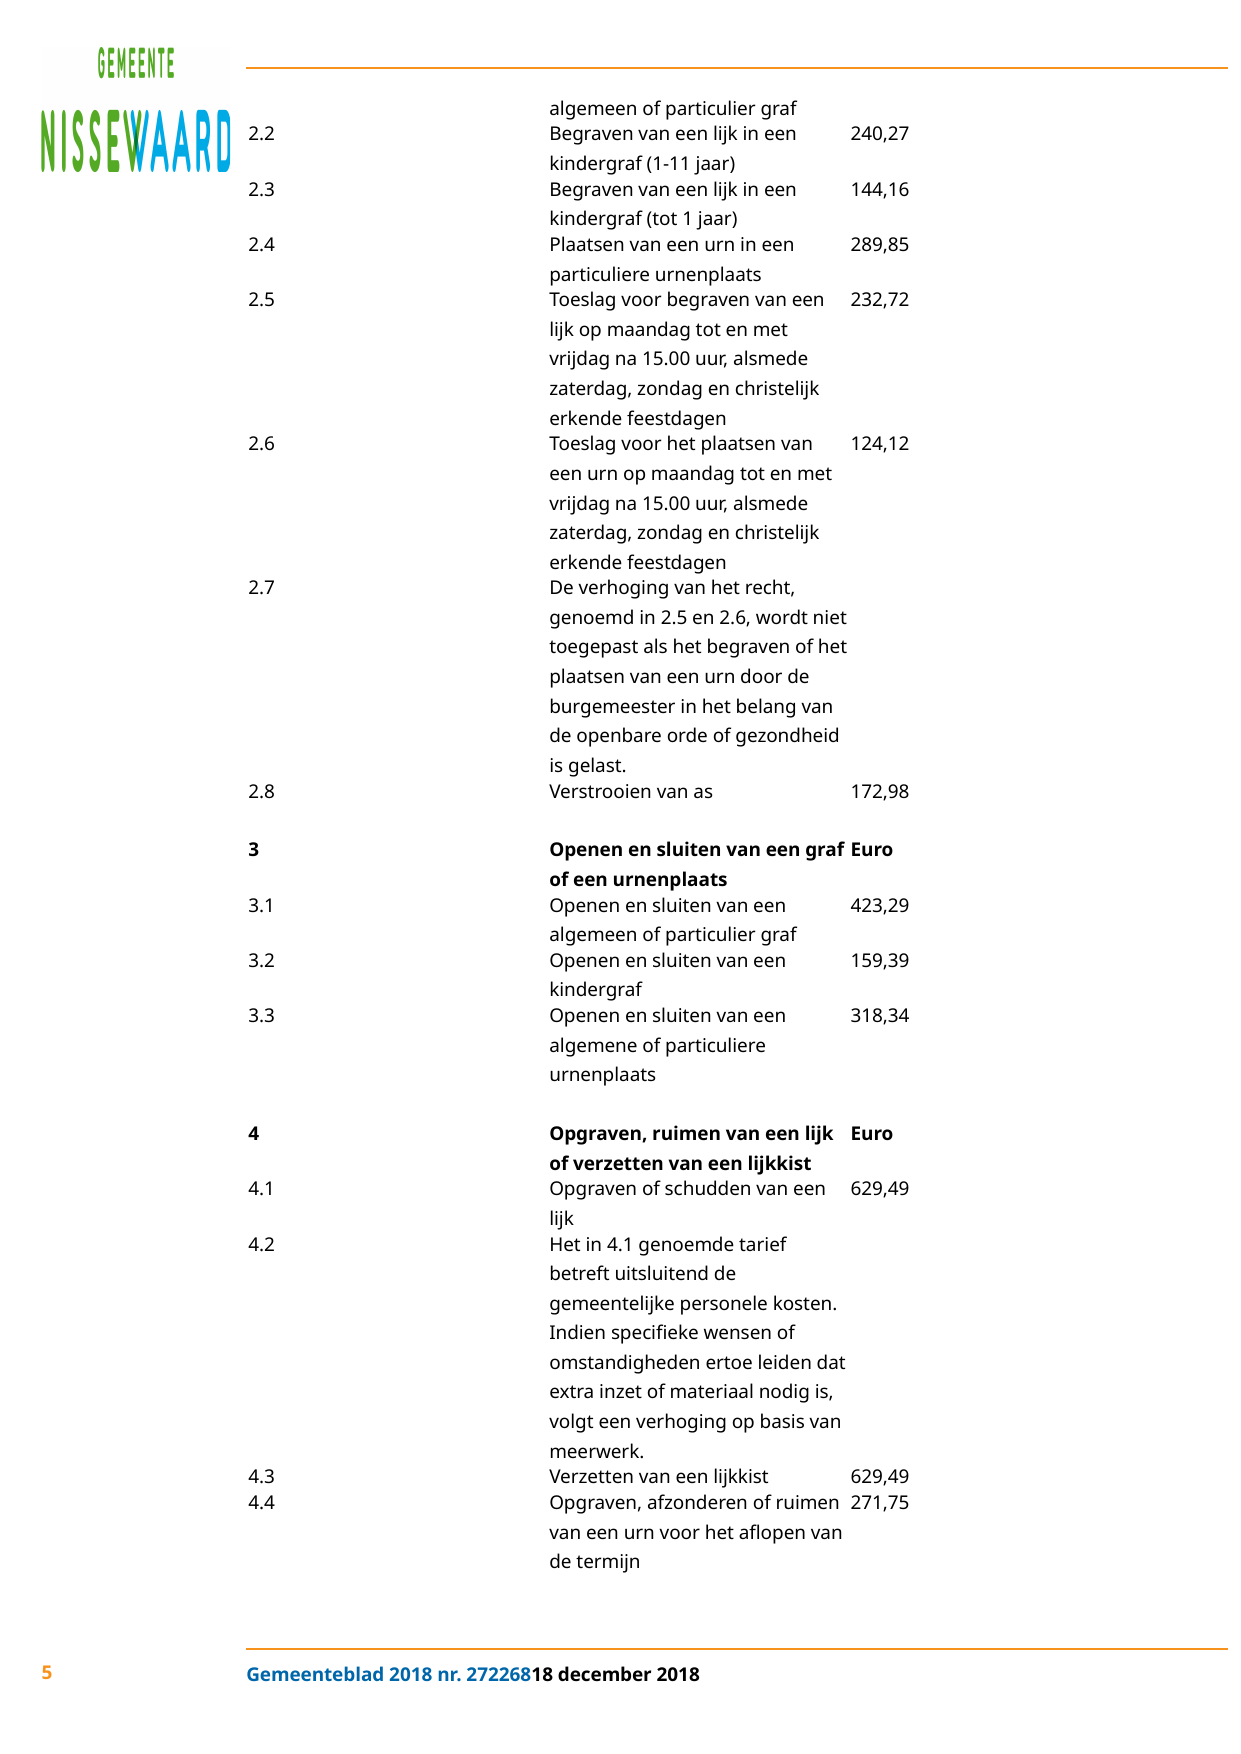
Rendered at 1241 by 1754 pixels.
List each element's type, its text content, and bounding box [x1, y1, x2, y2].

table_cell 124,12 [850, 431, 1152, 574]
table_cell 159,39 [850, 947, 1152, 1002]
table_cell 2.2 [248, 121, 549, 176]
table_cell Openen en sluiten van een algemene of particuliere urnenplaats [549, 1003, 850, 1087]
table_header Euro [850, 836, 1152, 892]
table_cell 172,98 [850, 778, 1152, 803]
table_cell 2.6 [248, 431, 549, 574]
table_cell Begraven van een lijk in een kindergraf (1-11 jaar) [549, 121, 850, 176]
table_cell Opgraven of schudden van een lijk [549, 1176, 850, 1231]
table_cell 3.2 [248, 947, 549, 1002]
table_cell Toeslag voor het plaatsen van een urn op maandag tot en met vrijdag na 15.00 uur, alsmede zaterdag, zondag en christelijk erkende feestdagen [549, 431, 850, 574]
table_cell Begraven van een lijk in een kindergraf (tot 1 jaar) [549, 176, 850, 231]
picture [200, 151, 206, 172]
table_cell Openen en sluiten van een algemeen of particulier graf [549, 892, 850, 947]
table_cell 4.1 [248, 1176, 549, 1231]
table_cell 289,85 [850, 231, 1152, 286]
table_header 3 [248, 836, 549, 892]
table_cell 423,29 [850, 892, 1152, 947]
table_cell 144,16 [850, 176, 1152, 231]
table_cell [850, 1231, 1152, 1464]
picture [41, 47, 231, 172]
table_header Opgraven, ruimen van een lijk of verzetten van een lijkkist [549, 1120, 850, 1176]
table_header Openen en sluiten van een graf of een urnenplaats [549, 836, 850, 892]
table_cell 2.3 [248, 176, 549, 231]
table_header 4 [248, 1120, 549, 1176]
table_cell 4.4 [248, 1489, 549, 1574]
table_cell Verstrooien van as [549, 778, 850, 803]
picture [222, 122, 227, 160]
picture [201, 122, 206, 138]
table_cell Toeslag voor begraven van een lijk op maandag tot en met vrijdag na 15.00 uur, alsmede zaterdag, zondag en christelijk erkende feestdagen [549, 286, 850, 431]
table_cell 318,34 [850, 1003, 1152, 1087]
table_cell [248, 95, 549, 121]
table_cell 629,49 [850, 1464, 1152, 1489]
table_cell [850, 575, 1152, 778]
table_cell 2.8 [248, 778, 549, 803]
table_cell [850, 95, 1152, 121]
table_cell 4.3 [248, 1464, 549, 1489]
table_cell Opgraven, afzonderen of ruimen van een urn voor het aflopen van de termijn [549, 1489, 850, 1574]
table_cell 3.3 [248, 1003, 549, 1087]
table_cell 2.5 [248, 286, 549, 431]
table_cell Plaatsen van een urn in een particuliere urnenplaats [549, 231, 850, 286]
table_cell 232,72 [850, 286, 1152, 431]
table_cell Openen en sluiten van een kindergraf [549, 947, 850, 1002]
picture [154, 157, 165, 172]
table_cell Verzetten van een lijkkist [549, 1464, 850, 1489]
table_cell 4.2 [248, 1231, 549, 1464]
table_cell 629,49 [850, 1176, 1152, 1231]
table_cell 240,27 [850, 121, 1152, 176]
picture [176, 157, 187, 172]
table_cell 2.4 [248, 231, 549, 286]
table_cell algemeen of particulier graf [549, 95, 850, 121]
table_header Euro [850, 1120, 1152, 1176]
table_cell Het in 4.1 genoemde tarief betreft uitsluitend de gemeentelijke personele kosten. Indien specifieke wensen of omstandigheden ertoe leiden dat extra inzet of materiaal nodig is, volgt een verhoging op basis van meerwerk. [549, 1231, 850, 1464]
table_cell De verhoging van het recht, genoemd in 2.5 en 2.6, wordt niet toegepast als het begraven of het plaatsen van een urn door de burgemeester in het belang van de openbare orde of gezondheid is gelast. [549, 575, 850, 778]
table_cell 271,75 [850, 1489, 1152, 1574]
table_cell 3.1 [248, 892, 549, 947]
table_cell 2.7 [248, 575, 549, 778]
